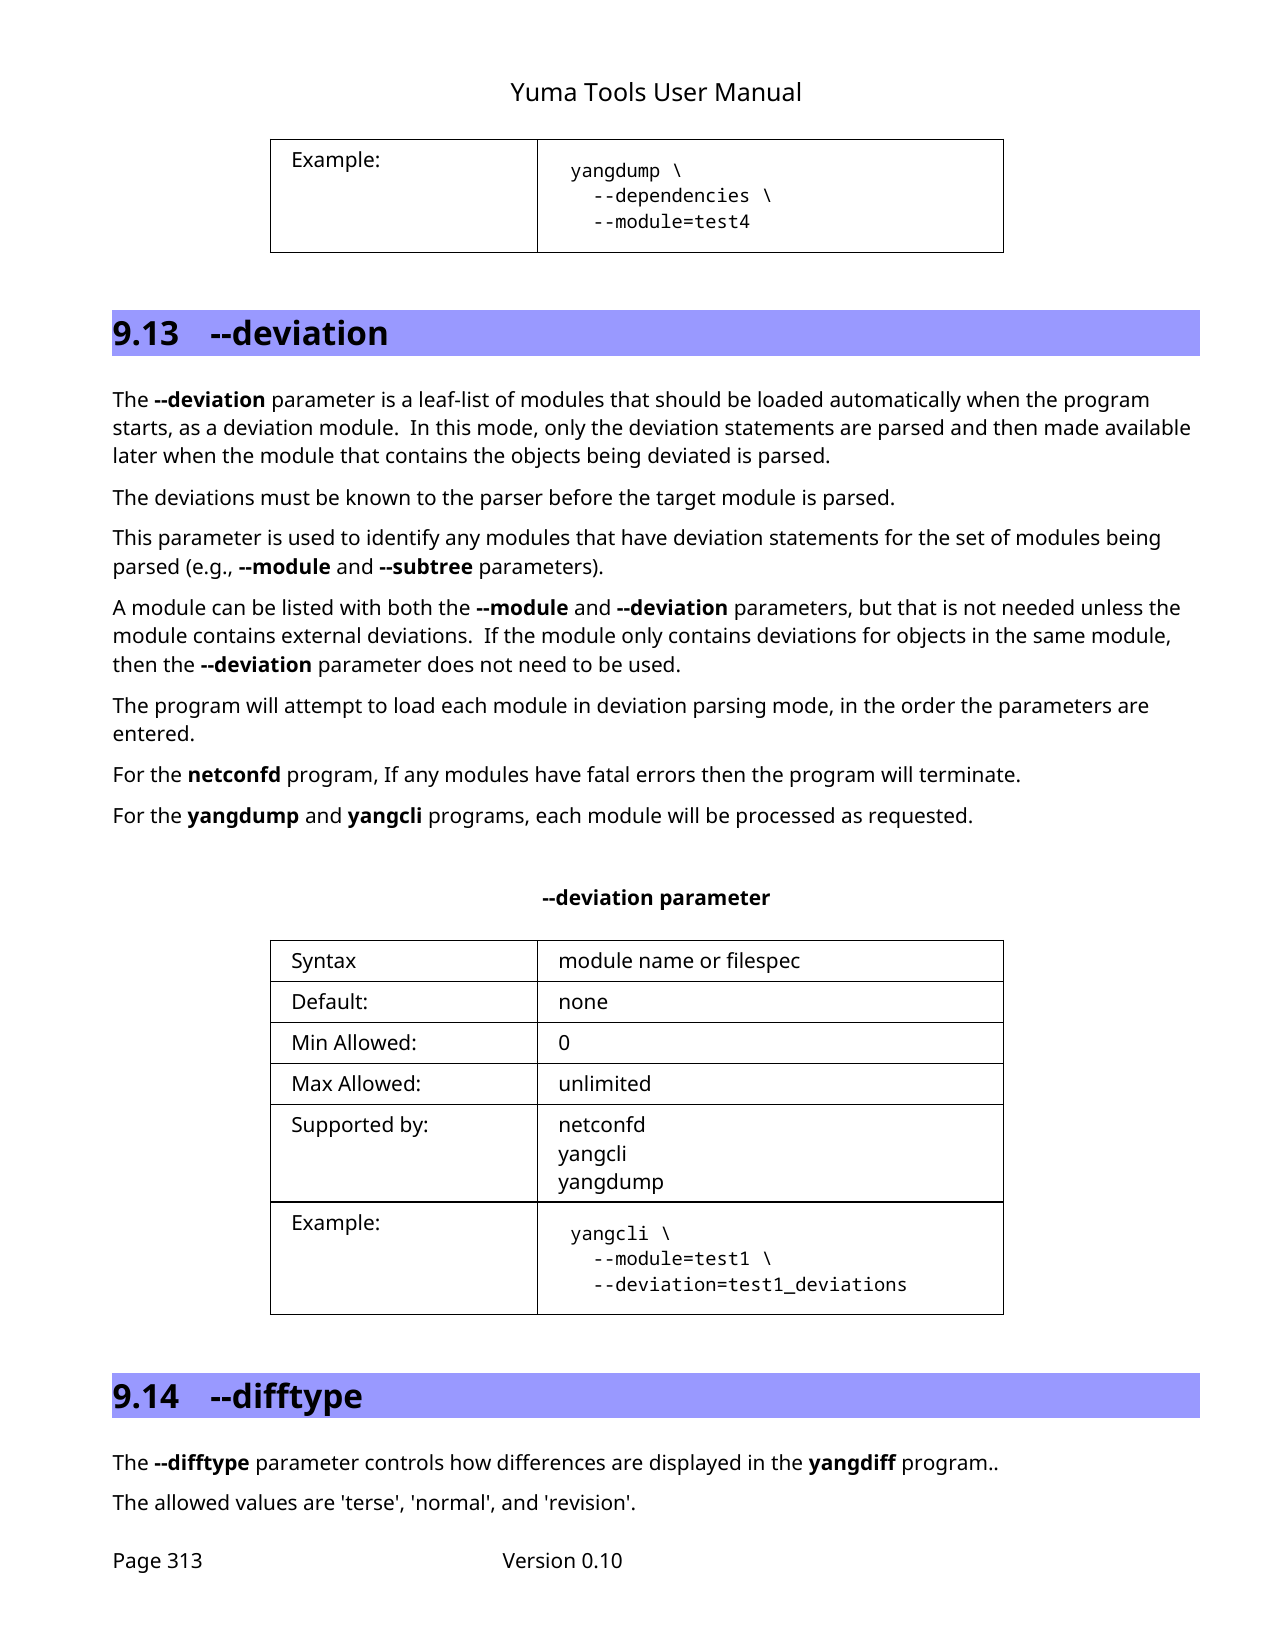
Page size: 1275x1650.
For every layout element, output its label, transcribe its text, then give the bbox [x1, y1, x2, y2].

text For the netconfd program, If any modules have fatal errors then the program will terminate. [112, 760, 1200, 788]
table_cell Example: [271, 1203, 537, 1314]
text For the yangdump and yangcli programs, each module will be processed as requested. [112, 801, 1200, 829]
table_cell Min Allowed: [271, 1023, 537, 1063]
table_cell Default: [271, 982, 537, 1022]
table_cell Supported by: [271, 1105, 537, 1201]
table_cell none [538, 982, 1003, 1022]
table_cell 0 [538, 1023, 1003, 1063]
table_header Syntax [271, 941, 537, 981]
table_cell netconfd yangcli yangdump [538, 1105, 1003, 1201]
text The --difftype parameter controls how differences are displayed in the yangdiff program.. [112, 1448, 1200, 1476]
subtitle --difftype [112, 1373, 1200, 1418]
text A module can be listed with both the --module and --deviation parameters, but that is not needed unless the module contains external deviations. If the module only contains deviations for objects in the same module, then the --deviation parameter does not need to be used. [112, 593, 1200, 678]
text This parameter is used to identify any modules that have deviation statements for the set of modules being parsed (e.g., --module and --subtree parameters). [112, 523, 1200, 580]
text The --deviation parameter is a leaf-list of modules that should be loaded automatically when the program starts, as a deviation module. In this mode, only the deviation statements are parsed and then made available later when the module that contains the objects being deviated is parsed. [112, 385, 1200, 470]
text The deviations must be known to the parser before the target module is parsed. [112, 483, 1200, 511]
subtitle --deviation parameter [127, 883, 1185, 911]
text The allowed values are 'terse', 'normal', and 'revision'. [112, 1488, 1200, 1517]
table_cell Max Allowed: [271, 1064, 537, 1103]
table_header module name or filespec [538, 941, 1003, 981]
text The program will attempt to load each module in deviation parsing mode, in the order the parameters are entered. [112, 691, 1200, 748]
table_cell unlimited [538, 1064, 1003, 1103]
table_cell yangdump \ --dependencies \ --module=test4 [538, 140, 1003, 252]
subtitle --deviation [112, 310, 1200, 356]
table_cell yangcli \ --module=test1 \ --deviation=test1_deviations [538, 1203, 1003, 1314]
table_cell Example: [271, 140, 537, 252]
